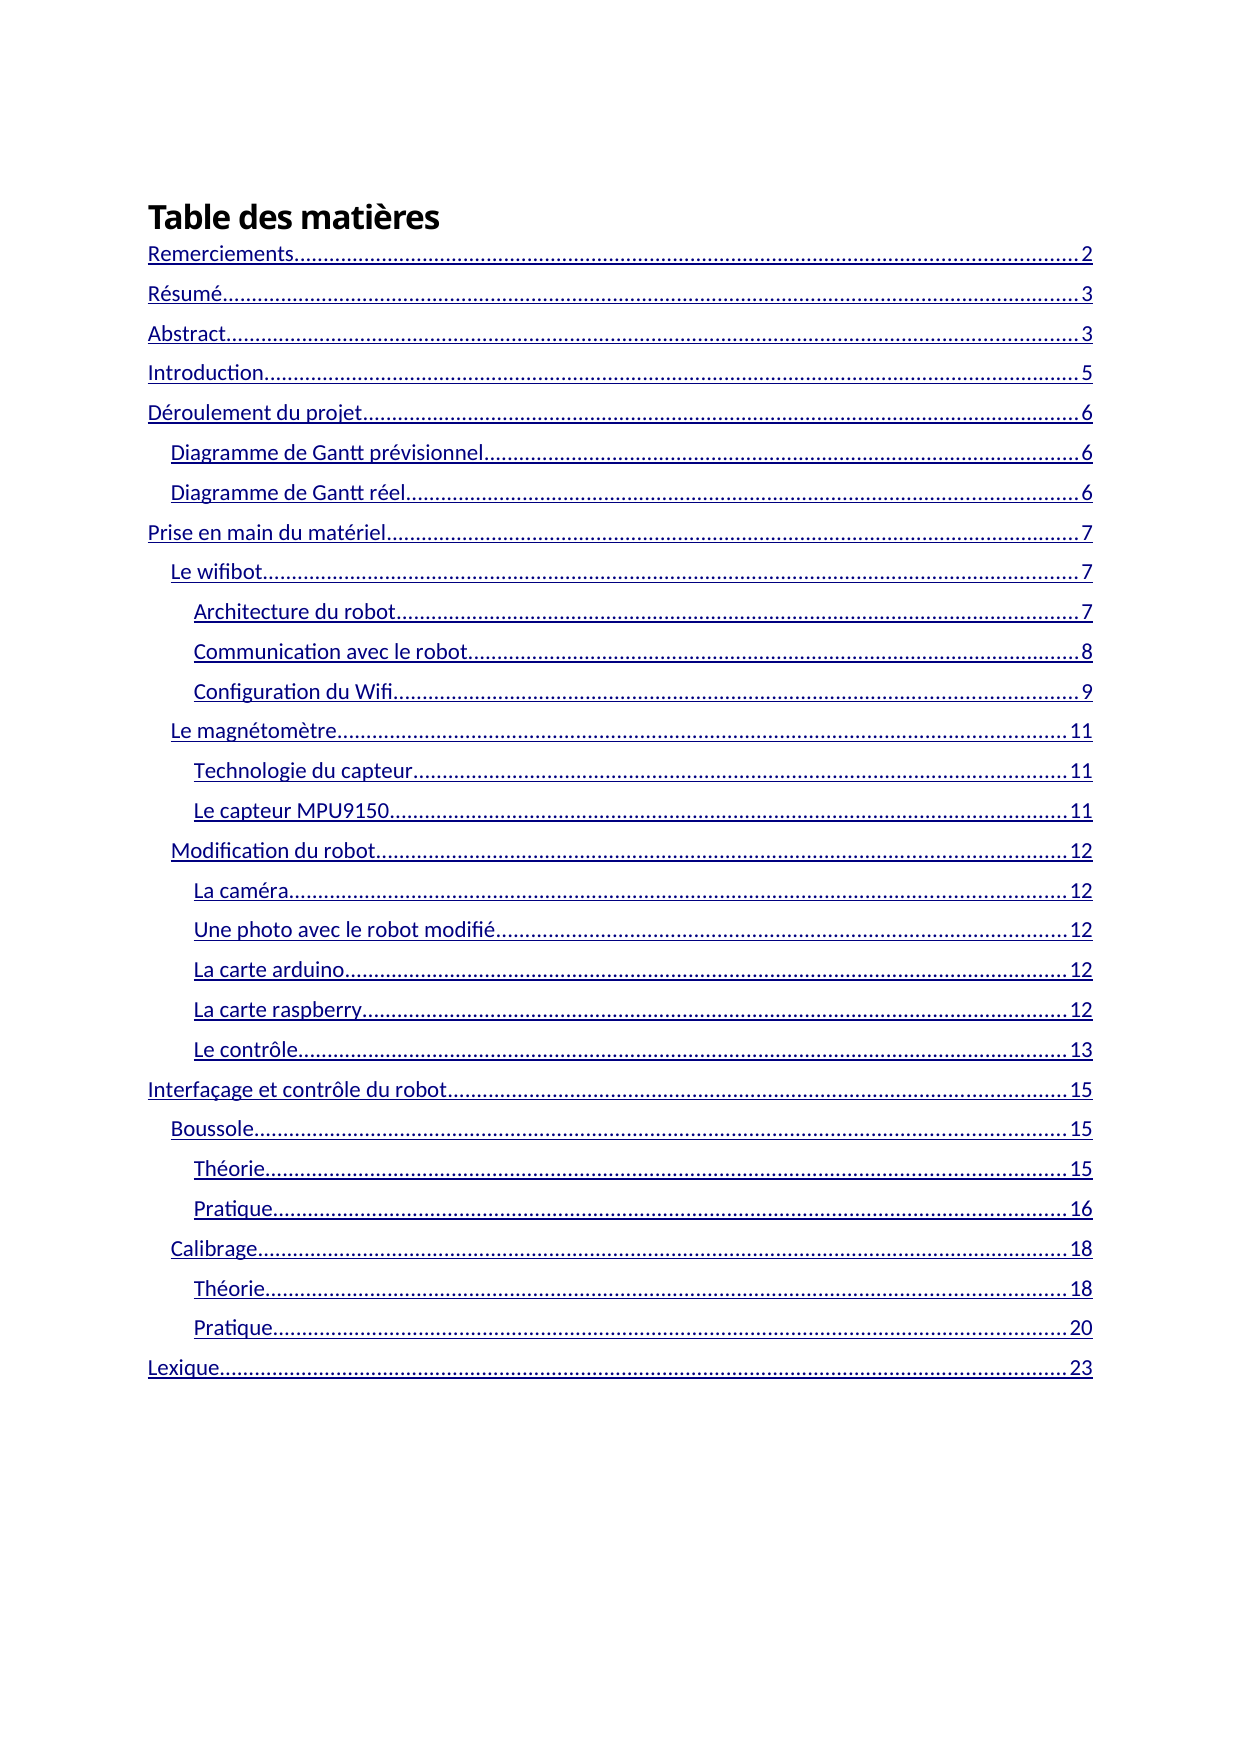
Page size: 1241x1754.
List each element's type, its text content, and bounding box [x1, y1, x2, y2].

text Modification du robot 12 [171, 836, 1093, 860]
text Théorie 15 [193, 1154, 1093, 1178]
text Le contrôle 13 [193, 1035, 1093, 1059]
text Remerciements 2 [148, 239, 1093, 263]
text Communication avec le robot 8 [193, 637, 1093, 661]
text Résumé 3 [148, 279, 1093, 303]
text Théorie 18 [193, 1274, 1093, 1298]
text Le capteur MPU9150 11 [193, 796, 1093, 820]
text Technologie du capteur 11 [193, 756, 1093, 781]
text Le wifibot 7 [171, 557, 1093, 582]
text Lexique 23 [148, 1353, 1093, 1377]
text Le magnétomètre 11 [171, 717, 1093, 741]
text Diagramme de Gantt prévisionnel 6 [171, 438, 1093, 462]
text Abstract 3 [148, 319, 1093, 343]
text Boussole 15 [171, 1114, 1093, 1139]
text La carte raspberry 12 [193, 995, 1093, 1019]
text Une photo avec le robot modifié 12 [193, 916, 1093, 940]
text Déroulement du projet 6 [148, 398, 1093, 422]
text Interfaçage et contrôle du robot 15 [148, 1075, 1093, 1099]
text Diagramme de Gantt réel 6 [171, 478, 1093, 502]
text Prise en main du matériel 7 [148, 518, 1093, 542]
text Pratique 20 [193, 1313, 1093, 1338]
text Introduction 5 [148, 358, 1093, 383]
text Architecture du robot 7 [193, 597, 1093, 621]
text Configuration du Wifi 9 [193, 677, 1093, 701]
text Calibrage 18 [171, 1234, 1093, 1258]
text La caméra 12 [193, 876, 1093, 900]
text Pratique 16 [193, 1194, 1093, 1218]
text La carte arduino 12 [193, 955, 1093, 979]
subtitle Table des matières [148, 194, 1093, 239]
